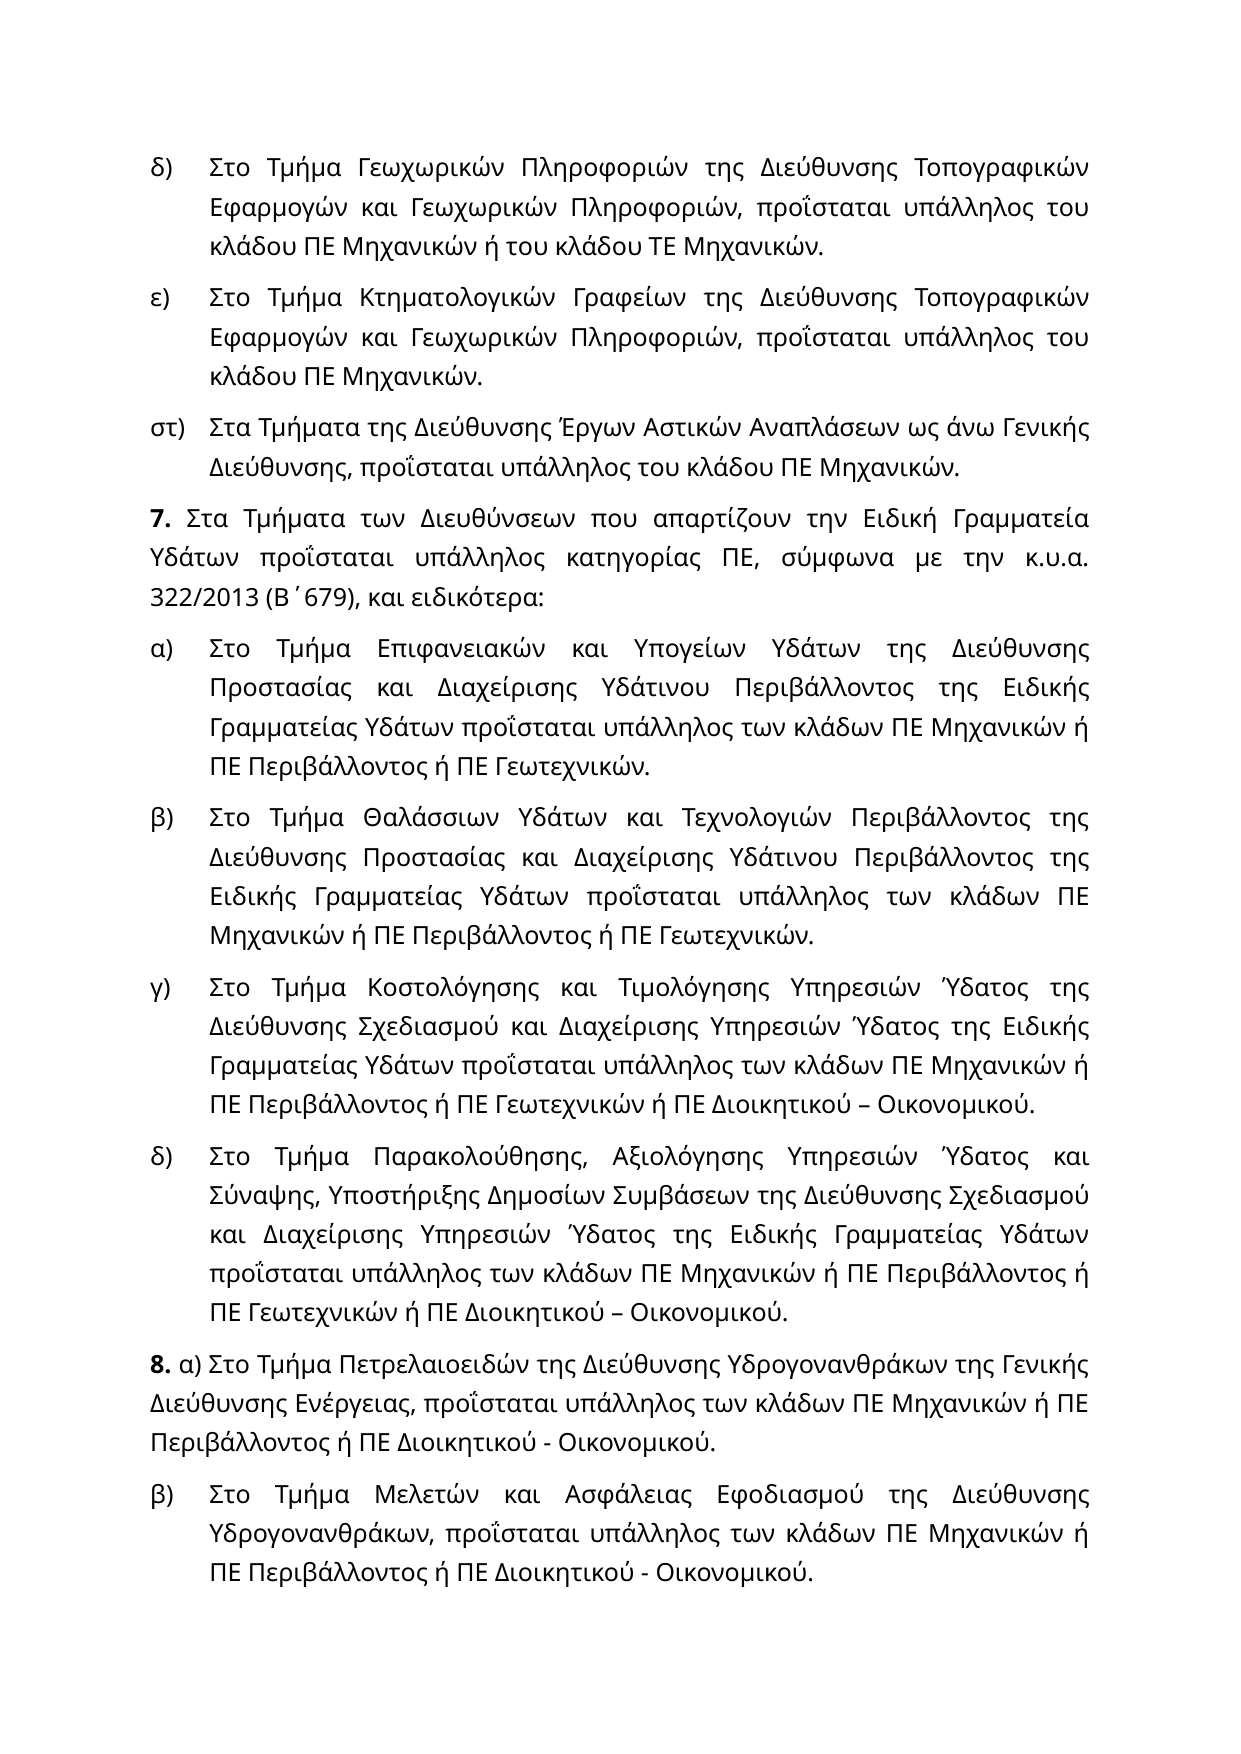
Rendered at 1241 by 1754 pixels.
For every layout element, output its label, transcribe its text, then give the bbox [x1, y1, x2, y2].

list ε) Στο Τμήμα Κτηματολογικών Γραφείων της Διεύθυνσης Τοπογραφικών Εφαρμογών και Γεωχωρικών Πληροφοριών, προΐσταται υπάλληλος του κλάδου ΠΕ Μηχανικών. [150, 280, 1090, 392]
text 8. α) Στο Τμήμα Πετρελαιοειδών της Διεύθυνσης Υδρογονανθράκων της Γενικής Διεύθυνσης Ενέργειας, προΐσταται υπάλληλος των κλάδων ΠΕ Μηχανικών ή ΠΕ Περιβάλλοντος ή ΠΕ Διοικητικού - Οικονομικού. [150, 1347, 1090, 1459]
list α) Στο Τμήμα Επιφανειακών και Υπογείων Υδάτων της Διεύθυνσης Προστασίας και Διαχείρισης Υδάτινου Περιβάλλοντος της Ειδικής Γραμματείας Υδάτων προΐσταται υπάλληλος των κλάδων ΠΕ Μηχανικών ή ΠΕ Περιβάλλοντος ή ΠΕ Γεωτεχνικών. [150, 631, 1090, 782]
list δ) Στο Τμήμα Παρακολούθησης, Αξιολόγησης Υπηρεσιών Ύδατος και Σύναψης, Υποστήριξης Δημοσίων Συμβάσεων της Διεύθυνσης Σχεδιασμού και Διαχείρισης Υπηρεσιών Ύδατος της Ειδικής Γραμματείας Υδάτων προΐσταται υπάλληλος των κλάδων ΠΕ Μηχανικών ή ΠΕ Περιβάλλοντος ή ΠΕ Γεωτεχνικών ή ΠΕ Διοικητικού – Οικονομικού. [150, 1138, 1090, 1329]
list β) Στο Τμήμα Μελετών και Ασφάλειας Εφοδιασμού της Διεύθυνσης Υδρογονανθράκων, προΐσταται υπάλληλος των κλάδων ΠΕ Μηχανικών ή ΠΕ Περιβάλλοντος ή ΠΕ Διοικητικού - Οικονομικού. [150, 1477, 1090, 1589]
list στ) Στα Τμήματα της Διεύθυνσης Έργων Αστικών Αναπλάσεων ως άνω Γενικής Διεύθυνσης, προΐσταται υπάλληλος του κλάδου ΠΕ Μηχανικών. [150, 410, 1090, 483]
list γ) Στο Τμήμα Κοστολόγησης και Τιμολόγησης Υπηρεσιών Ύδατος της Διεύθυνσης Σχεδιασμού και Διαχείρισης Υπηρεσιών Ύδατος της Ειδικής Γραμματείας Υδάτων προΐσταται υπάλληλος των κλάδων ΠΕ Μηχανικών ή ΠΕ Περιβάλλοντος ή ΠΕ Γεωτεχνικών ή ΠΕ Διοικητικού – Οικονομικού. [150, 969, 1090, 1121]
list β) Στο Τμήμα Θαλάσσιων Υδάτων και Τεχνολογιών Περιβάλλοντος της Διεύθυνσης Προστασίας και Διαχείρισης Υδάτινου Περιβάλλοντος της Ειδικής Γραμματείας Υδάτων προΐσταται υπάλληλος των κλάδων ΠΕ Μηχανικών ή ΠΕ Περιβάλλοντος ή ΠΕ Γεωτεχνικών. [150, 800, 1090, 952]
text 7. Στα Τμήματα των Διευθύνσεων που απαρτίζουν την Ειδική Γραμματεία Υδάτων προΐσταται υπάλληλος κατηγορίας ΠΕ, σύμφωνα με την κ.υ.α. 322/2013 (Β΄679), και ειδικότερα: [150, 501, 1090, 613]
list δ) Στο Τμήμα Γεωχωρικών Πληροφοριών της Διεύθυνσης Τοπογραφικών Εφαρμογών και Γεωχωρικών Πληροφοριών, προΐσταται υπάλληλος του κλάδου ΠΕ Μηχανικών ή του κλάδου ΤΕ Μηχανικών. [150, 150, 1090, 262]
